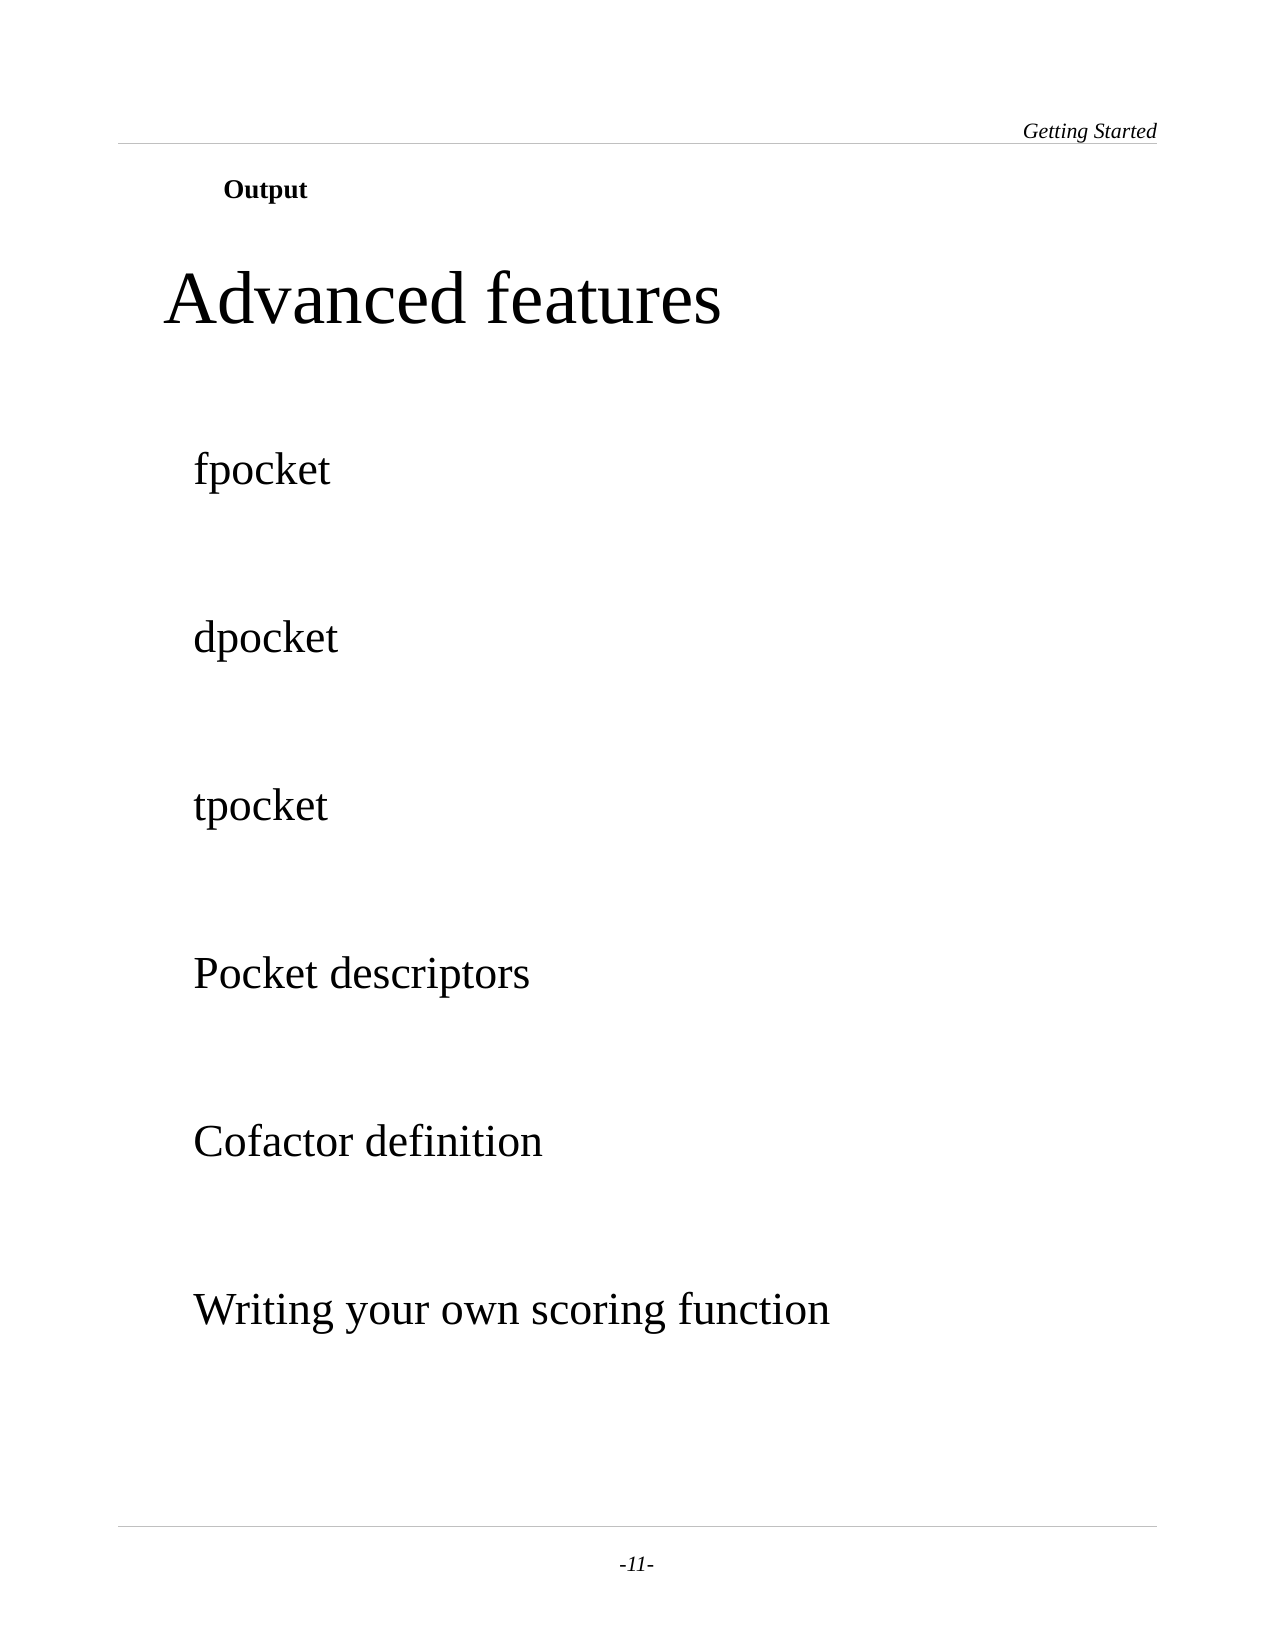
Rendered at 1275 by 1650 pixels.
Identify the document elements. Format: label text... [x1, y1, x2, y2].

subtitle Writing your own scoring function [193, 1281, 1157, 1334]
subtitle Pocket descriptors [193, 945, 1157, 998]
subtitle Advanced features [163, 253, 1157, 339]
subtitle tpocket [193, 777, 1157, 830]
subtitle Output [223, 173, 1157, 204]
subtitle dpocket [193, 609, 1157, 662]
subtitle fpocket [193, 441, 1157, 494]
subtitle Cofactor definition [193, 1113, 1157, 1166]
